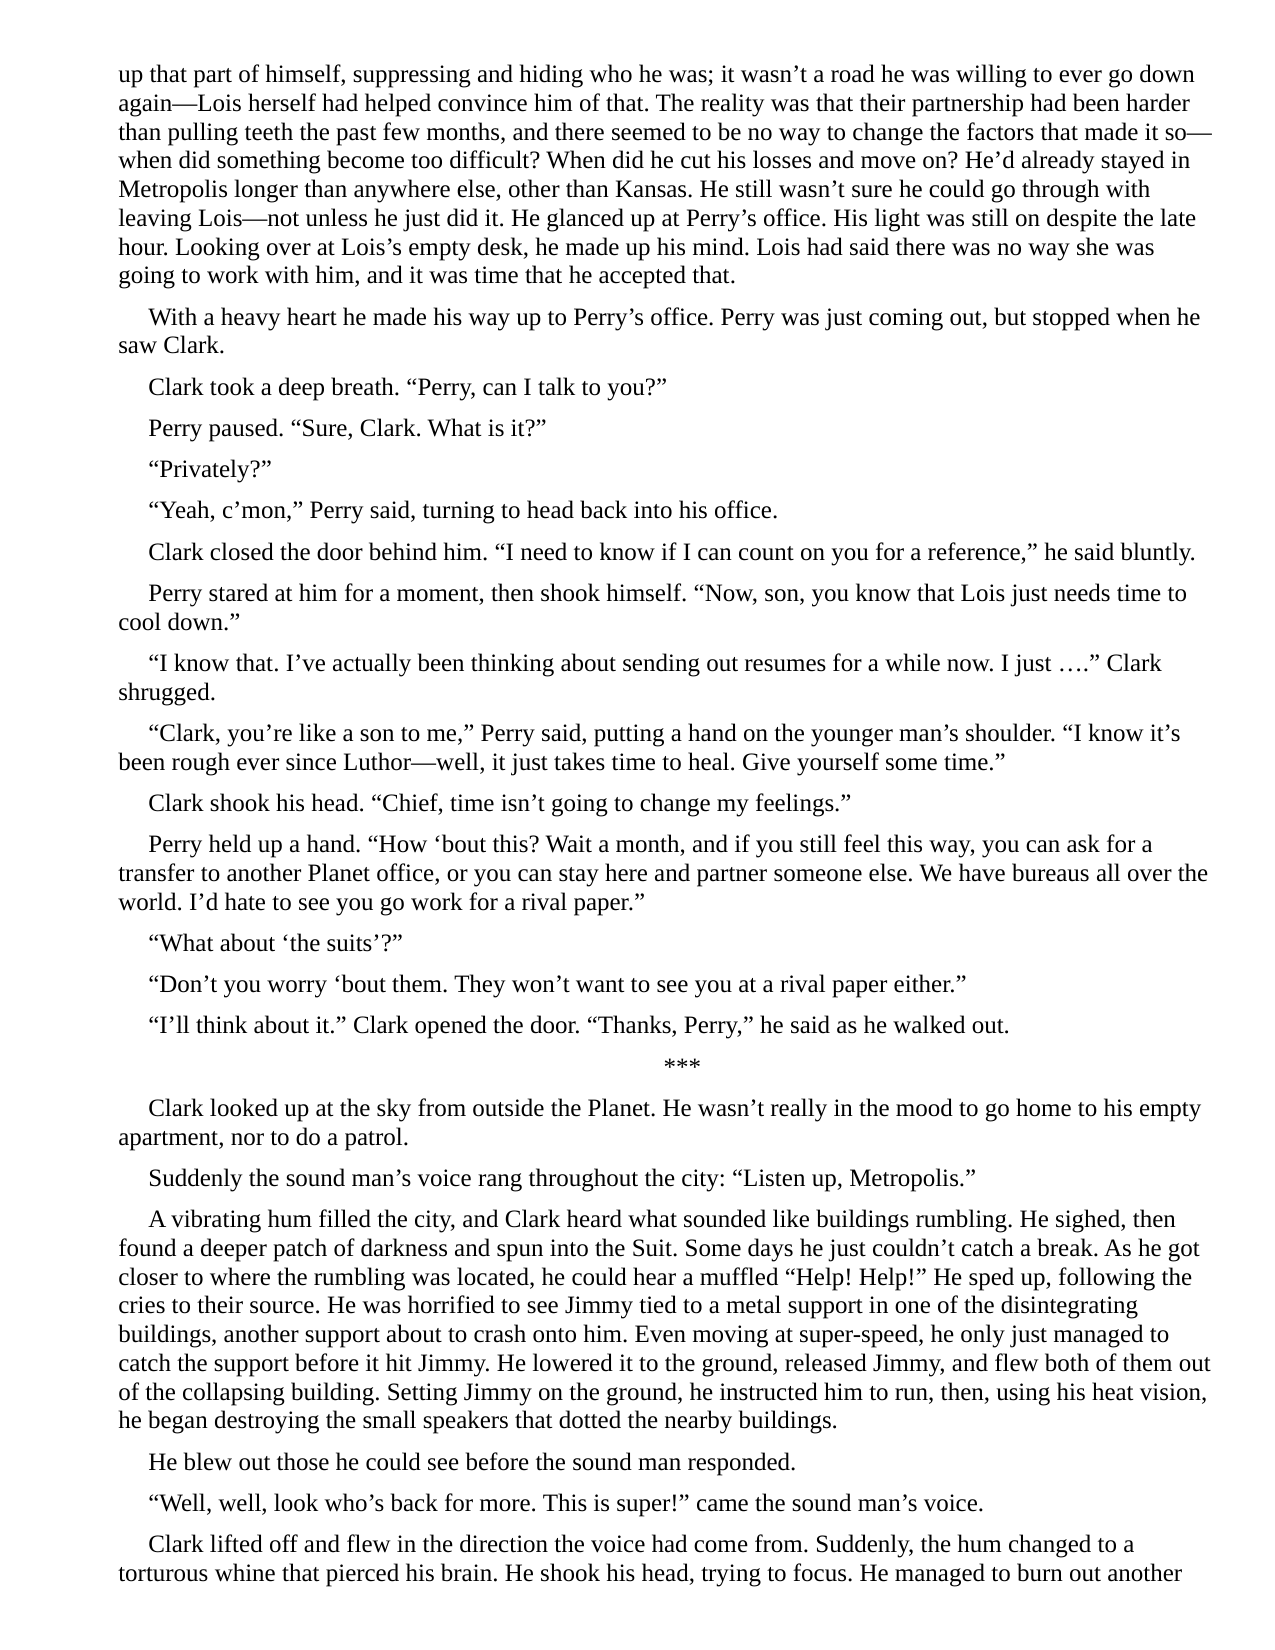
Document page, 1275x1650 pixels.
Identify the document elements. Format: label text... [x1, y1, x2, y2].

text *** [118, 1052, 1216, 1080]
text “I’ll think about it.” Clark opened the door. “Thanks, Perry,” he said as he walked out. [118, 1010, 1216, 1039]
text Perry held up a hand. “How ‘bout this? Wait a month, and if you still feel this way, you can ask for a transfer to another Planet office, or you can stay here and partner someone else. We have bureaus all over the world. I’d hate to see you go work for a rival paper.” [118, 829, 1216, 915]
text A vibrating hum filled the city, and Clark heard what sounded like buildings rumbling. He sighed, then found a deeper patch of darkness and spun into the Suit. Some days he just couldn’t catch a break. As he got closer to where the rumbling was located, he could hear a muffled “Help! Help!” He sped up, following the cries to their source. He was horrified to see Jimmy tied to a metal support in one of the disintegrating buildings, another support about to crash onto him. Even moving at super-speed, he only just managed to catch the support before it hit Jimmy. He lowered it to the ground, released Jimmy, and flew both of them out of the collapsing building. Setting Jimmy on the ground, he instructed him to run, then, using his heat vision, he began destroying the small speakers that dotted the nearby buildings. [118, 1204, 1216, 1434]
text He blew out those he could see before the sound man responded. [118, 1447, 1216, 1475]
text “What about ‘the suits’?” [118, 928, 1216, 957]
text Clark lifted off and flew in the direction the voice had come from. Suddenly, the hum changed to a torturous whine that pierced his brain. He shook his head, trying to focus. He managed to burn out another [118, 1529, 1216, 1587]
text Perry paused. “Sure, Clark. What is it?” [118, 413, 1216, 442]
text Suddenly the sound man’s voice rang throughout the city: “Listen up, Metropolis.” [118, 1163, 1216, 1192]
text “Well, well, look who’s back for more. This is super!” came the sound man’s voice. [118, 1488, 1216, 1517]
text Clark shook his head. “Chief, time isn’t going to change my feelings.” [118, 788, 1216, 817]
text Clark closed the door behind him. “I need to know if I can count on you for a reference,” he said bluntly. [118, 537, 1216, 565]
text With a heavy heart he made his way up to Perry’s office. Perry was just coming out, but stopped when he saw Clark. [118, 302, 1216, 359]
text “Clark, you’re like a son to me,” Perry said, putting a hand on the younger man’s shoulder. “I know it’s been rough ever since Luthor—well, it just takes time to heal. Give yourself some time.” [118, 718, 1216, 775]
text “I know that. I’ve actually been thinking about sending out resumes for a while now. I just ….” Clark shrugged. [118, 648, 1216, 705]
text “Yeah, c’mon,” Perry said, turning to head back into his office. [118, 495, 1216, 524]
text Perry stared at him for a moment, then shook himself. “Now, son, you know that Lois just needs time to cool down.” [118, 578, 1216, 635]
text up that part of himself, suppressing and hiding who he was; it wasn’t a road he was willing to ever go down again—Lois herself had helped convince him of that. The reality was that their partnership had been harder than pulling teeth the past few months, and there seemed to be no way to change the factors that made it so—when did something become too difficult? When did he cut his losses and move on? He’d already stayed in Metropolis longer than anywhere else, other than Kansas. He still wasn’t sure he could go through with leaving Lois—not unless he just did it. He glanced up at Perry’s office. His light was still on despite the late hour. Looking over at Lois’s empty desk, he made up his mind. Lois had said there was no way she was going to work with him, and it was time that he accepted that. [118, 59, 1216, 289]
text “Don’t you worry ‘bout them. They won’t want to see you at a rival paper either.” [118, 969, 1216, 998]
text Clark looked up at the sky from outside the Planet. He wasn’t really in the mood to go home to his empty apartment, nor to do a patrol. [118, 1093, 1216, 1150]
text Clark took a deep breath. “Perry, can I talk to you?” [118, 372, 1216, 400]
text “Privately?” [118, 454, 1216, 483]
